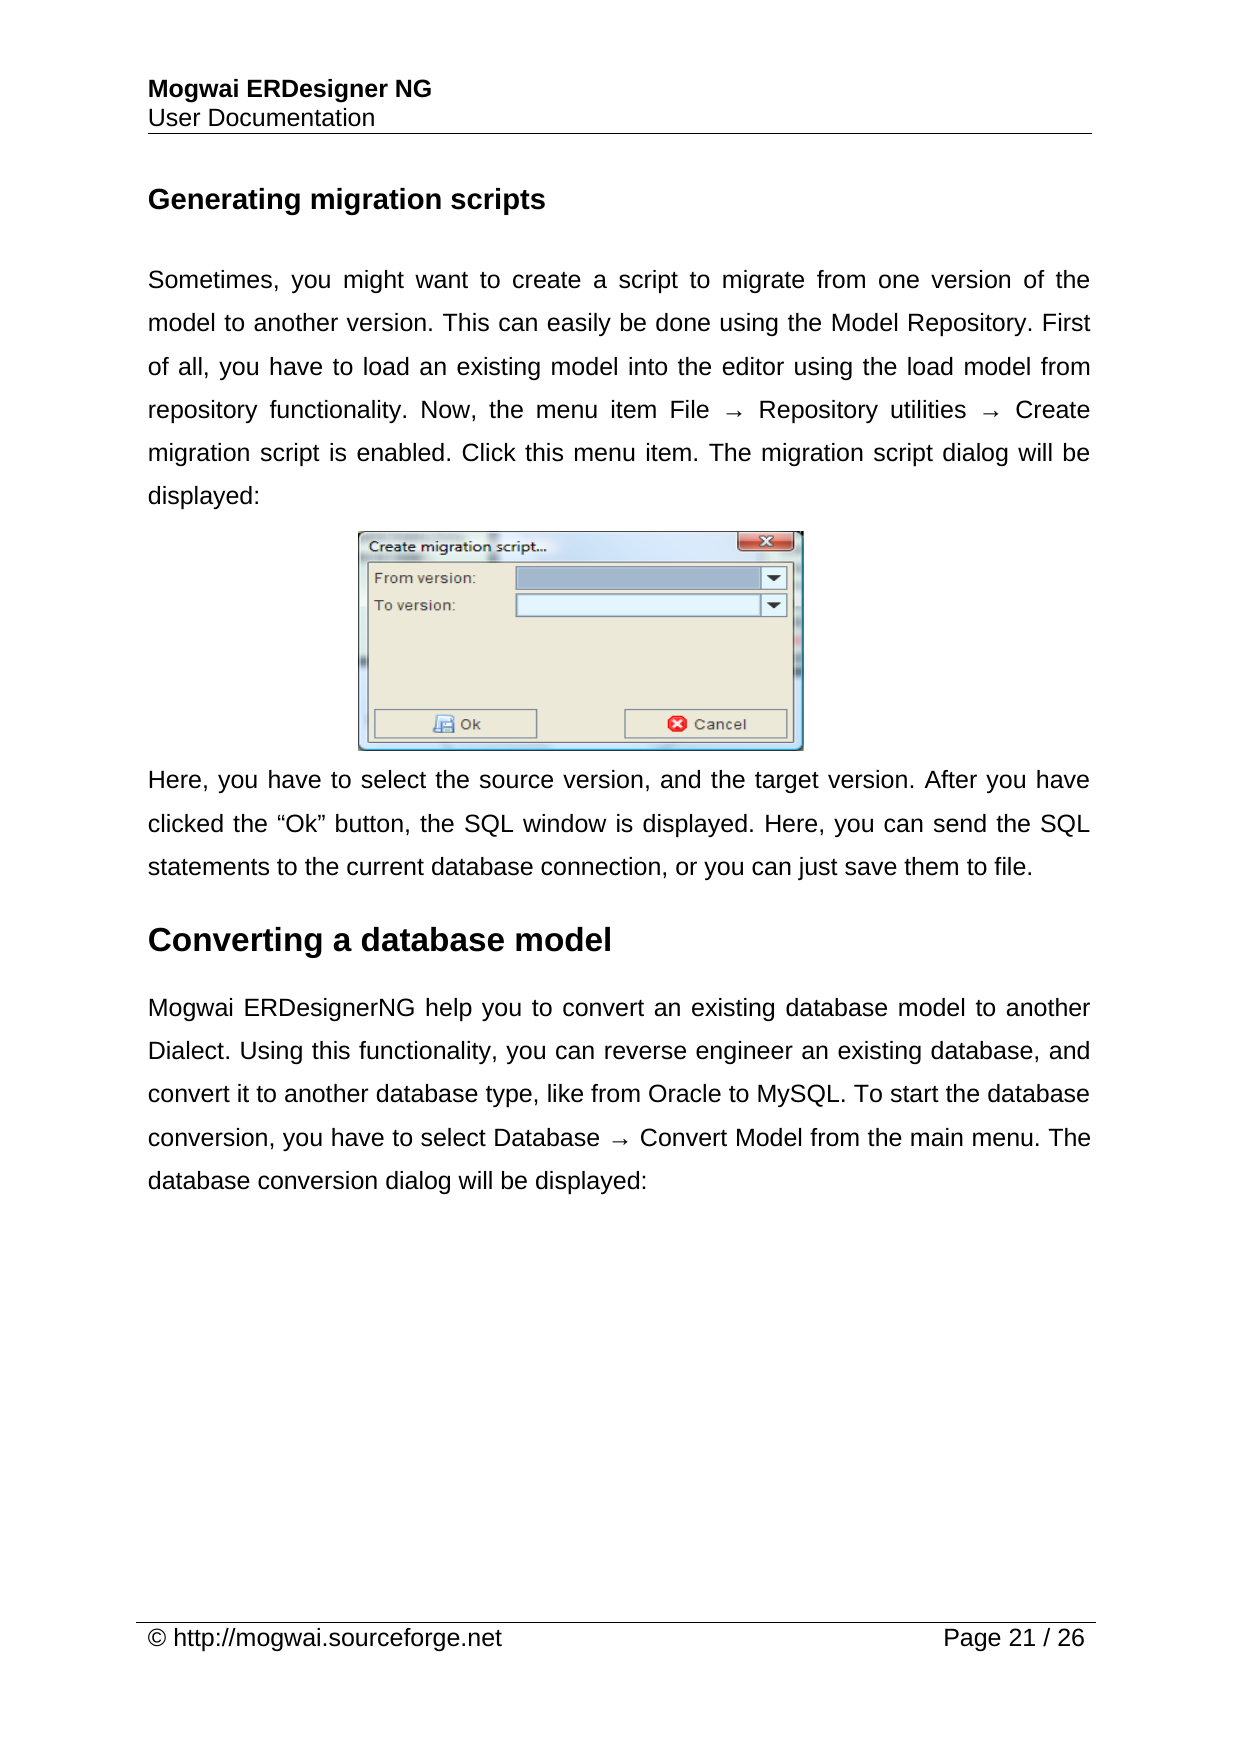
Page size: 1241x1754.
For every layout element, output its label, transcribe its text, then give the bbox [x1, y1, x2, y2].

text Sometimes, you might want to create a script to migrate from one version of the model to another version. This can easily be done using the Model Repository. First of all, you have to load an existing model into the editor using the load model from repository functionality. Now, the menu item File → Repository utilities → Create migration script is enabled. Click this menu item. The migration script dialog will be displayed: [148, 265, 1092, 510]
subtitle Generating migration scripts [148, 182, 1092, 216]
text Mogwai ERDesignerNG help you to convert an existing database model to another Dialect. Using this functionality, you can reverse engineer an existing database, and convert it to another database type, like from Oracle to MySQL. To start the database conversion, you have to select Database → Convert Model from the main menu. The database conversion dialog will be displayed: [148, 993, 1092, 1194]
subtitle Converting a database model [148, 920, 1092, 958]
text Here, you have to select the source version, and the target version. After you have clicked the “Ok” button, the SQL window is displayed. Here, you can send the SQL statements to the current database connection, or you can just save them to file. [148, 751, 1092, 880]
picture [358, 531, 804, 751]
